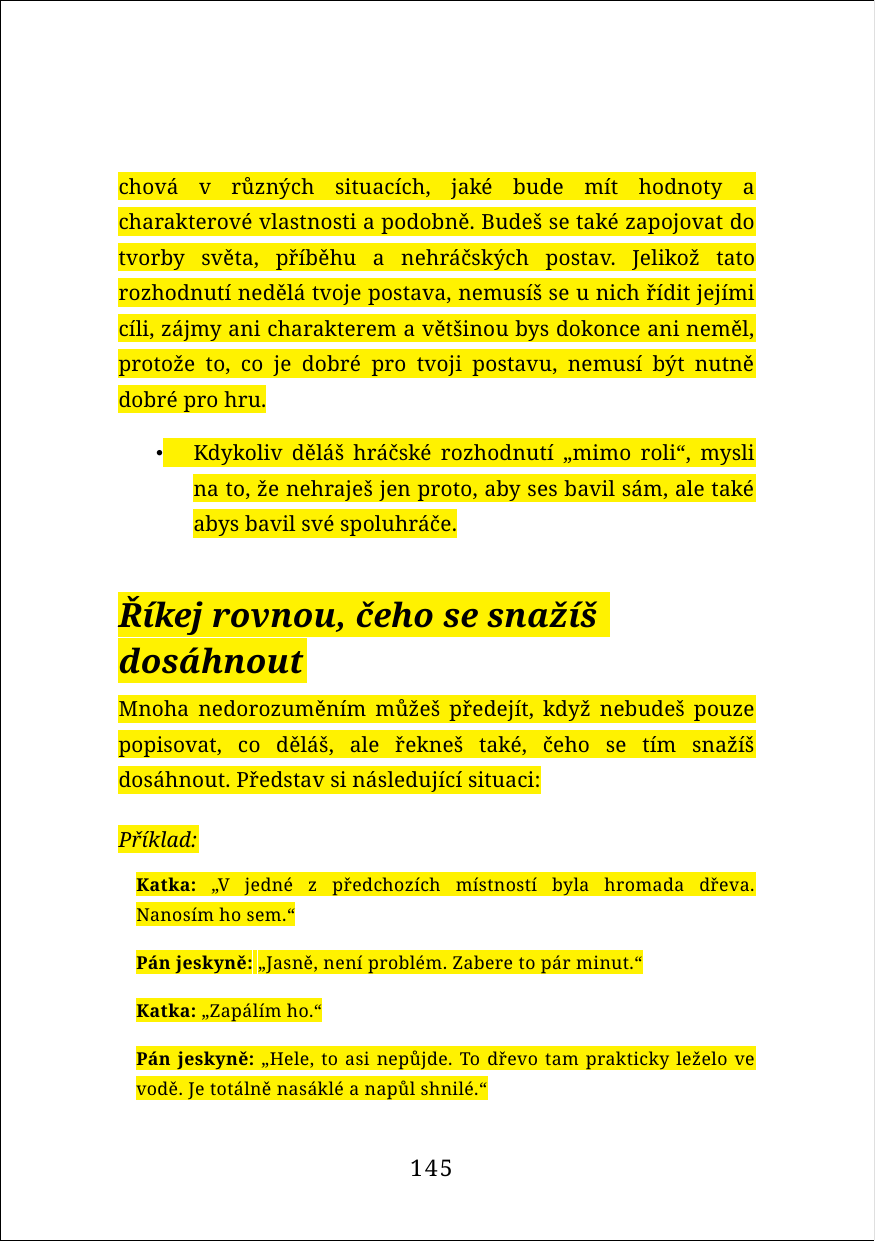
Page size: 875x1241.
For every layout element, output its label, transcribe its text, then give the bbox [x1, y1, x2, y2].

text Katka: „V jedné z předchozích místností byla hromada dřeva. Nanosím ho sem.“ [136, 872, 756, 926]
subtitle Říkej rovnou, čeho se snažíš dosáhnout [118, 592, 756, 683]
text Pán jeskyně: „Hele, to asi nepůjde. To dřevo tam prakticky leželo ve vodě. Je totálně nasáklé a napůl shnilé.“ [136, 1046, 756, 1100]
text Pán jeskyně: „Jasně, není problém. Zabere to pár minut.“ [136, 950, 756, 974]
text Katka: „Zapálím ho.“ [136, 998, 756, 1022]
text Mnoha nedorozuměním můžeš předejít, když nebudeš pouze popisovat, co děláš, ale řekneš také, čeho se tím snažíš dosáhnout. Představ si následující situaci: [118, 694, 756, 794]
text Příklad: [118, 825, 756, 853]
list Kdykoliv děláš hráčské rozhodnutí „mimo roli“, mysli na to, že nehraješ jen proto, aby ses bavil sám, ale také abys bavil své spoluhráče. [156, 438, 756, 538]
text chová v různých situacích, jaké bude mít hodnoty a charakterové vlastnosti a podobně. Budeš se také zapojovat do tvorby světa, příběhu a nehráčských postav. Jelikož tato rozhodnutí nedělá tvoje postava, nemusíš se u nich řídit jejími cíli, zájmy ani charakterem a většinou bys dokonce ani neměl, protože to, co je dobré pro tvoji postavu, nemusí být nutně dobré pro hru. [118, 172, 756, 413]
